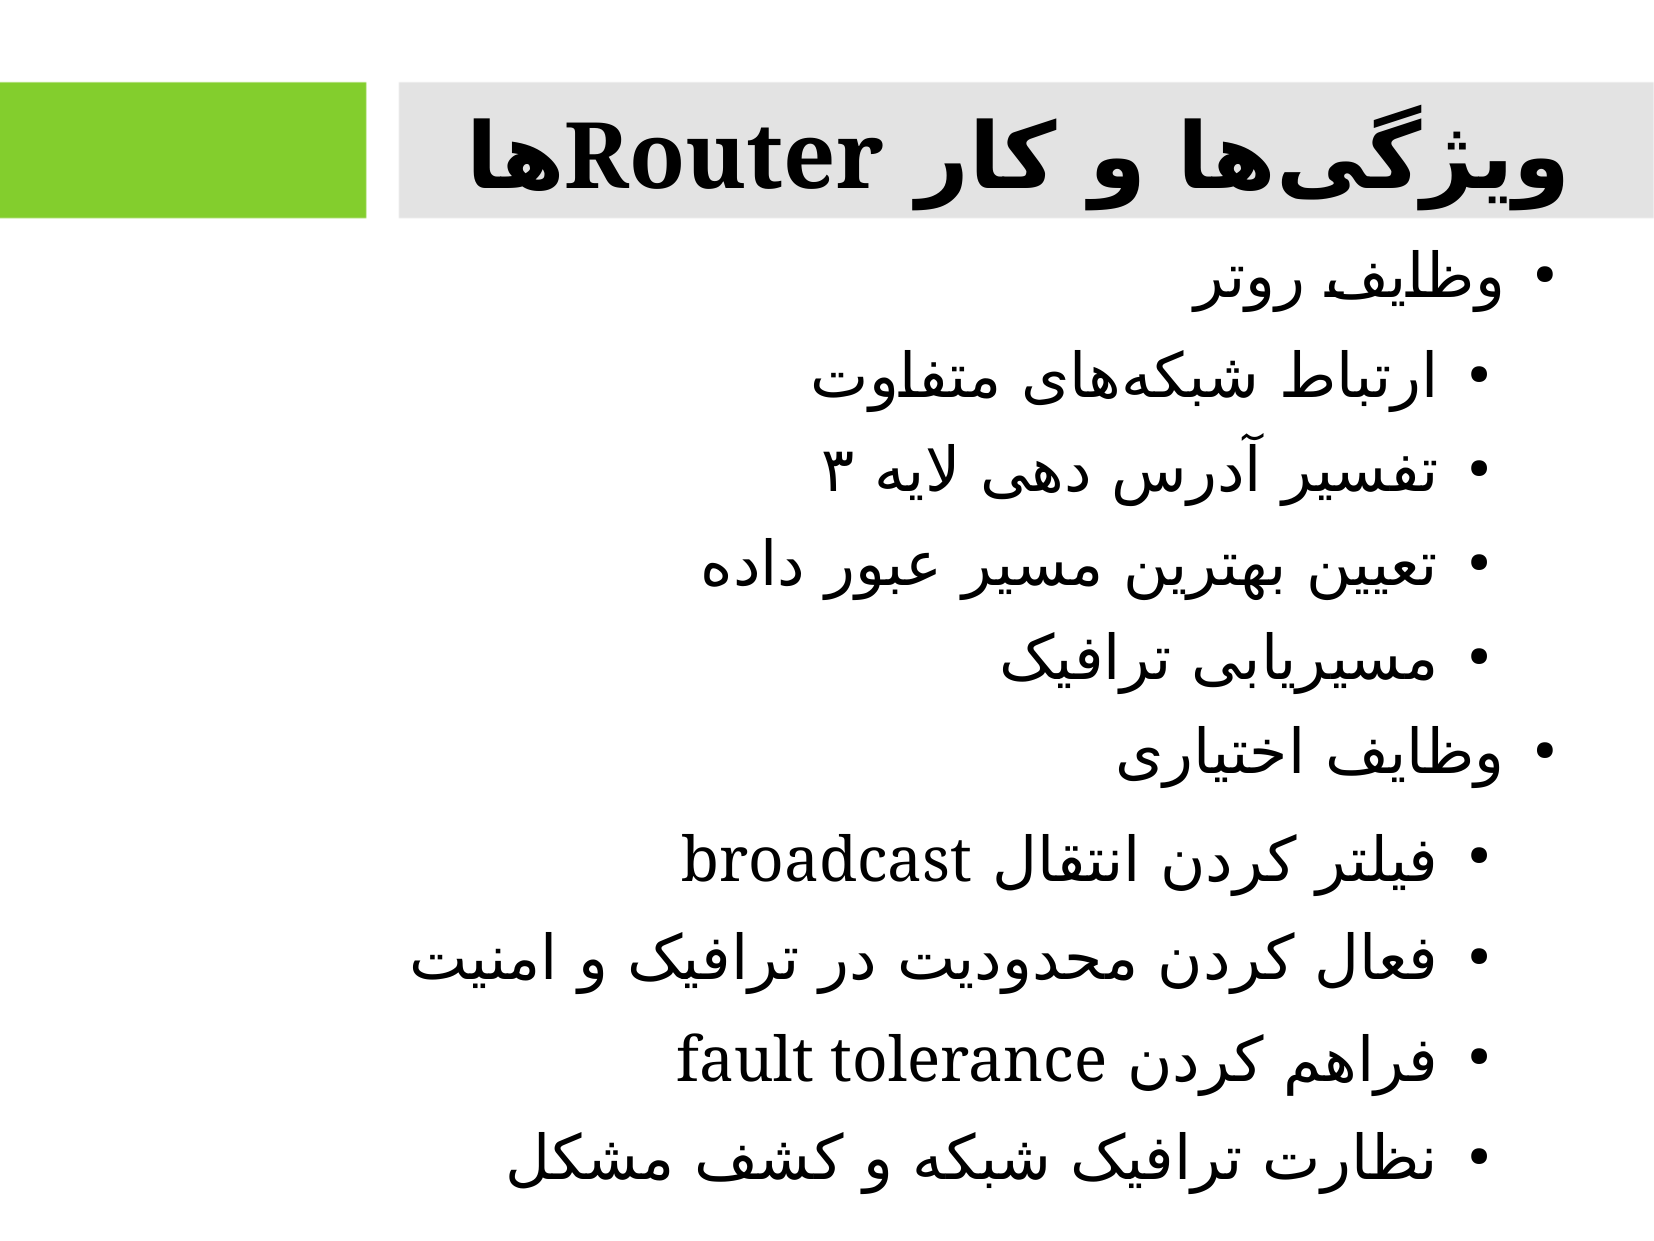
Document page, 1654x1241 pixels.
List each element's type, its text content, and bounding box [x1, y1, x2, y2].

title ویژگی‌ها و کار Routerها [82, 49, 1571, 240]
picture [0, 0, 1654, 1241]
list وظایف روتر ارتباط شبکه‌های متفاوت تفسیر آدرس دهی لایه ۳ تعیین بهترین مسیر عبور داده مسیریابی ترافیک وظایف اختیاری فیلتر کردن انتقال broadcast فعال کردن محدودیت در ترافیک و امنیت فراهم کردن fault tolerance نظارت ترافیک شبکه و کشف مشکل [82, 240, 1571, 1201]
